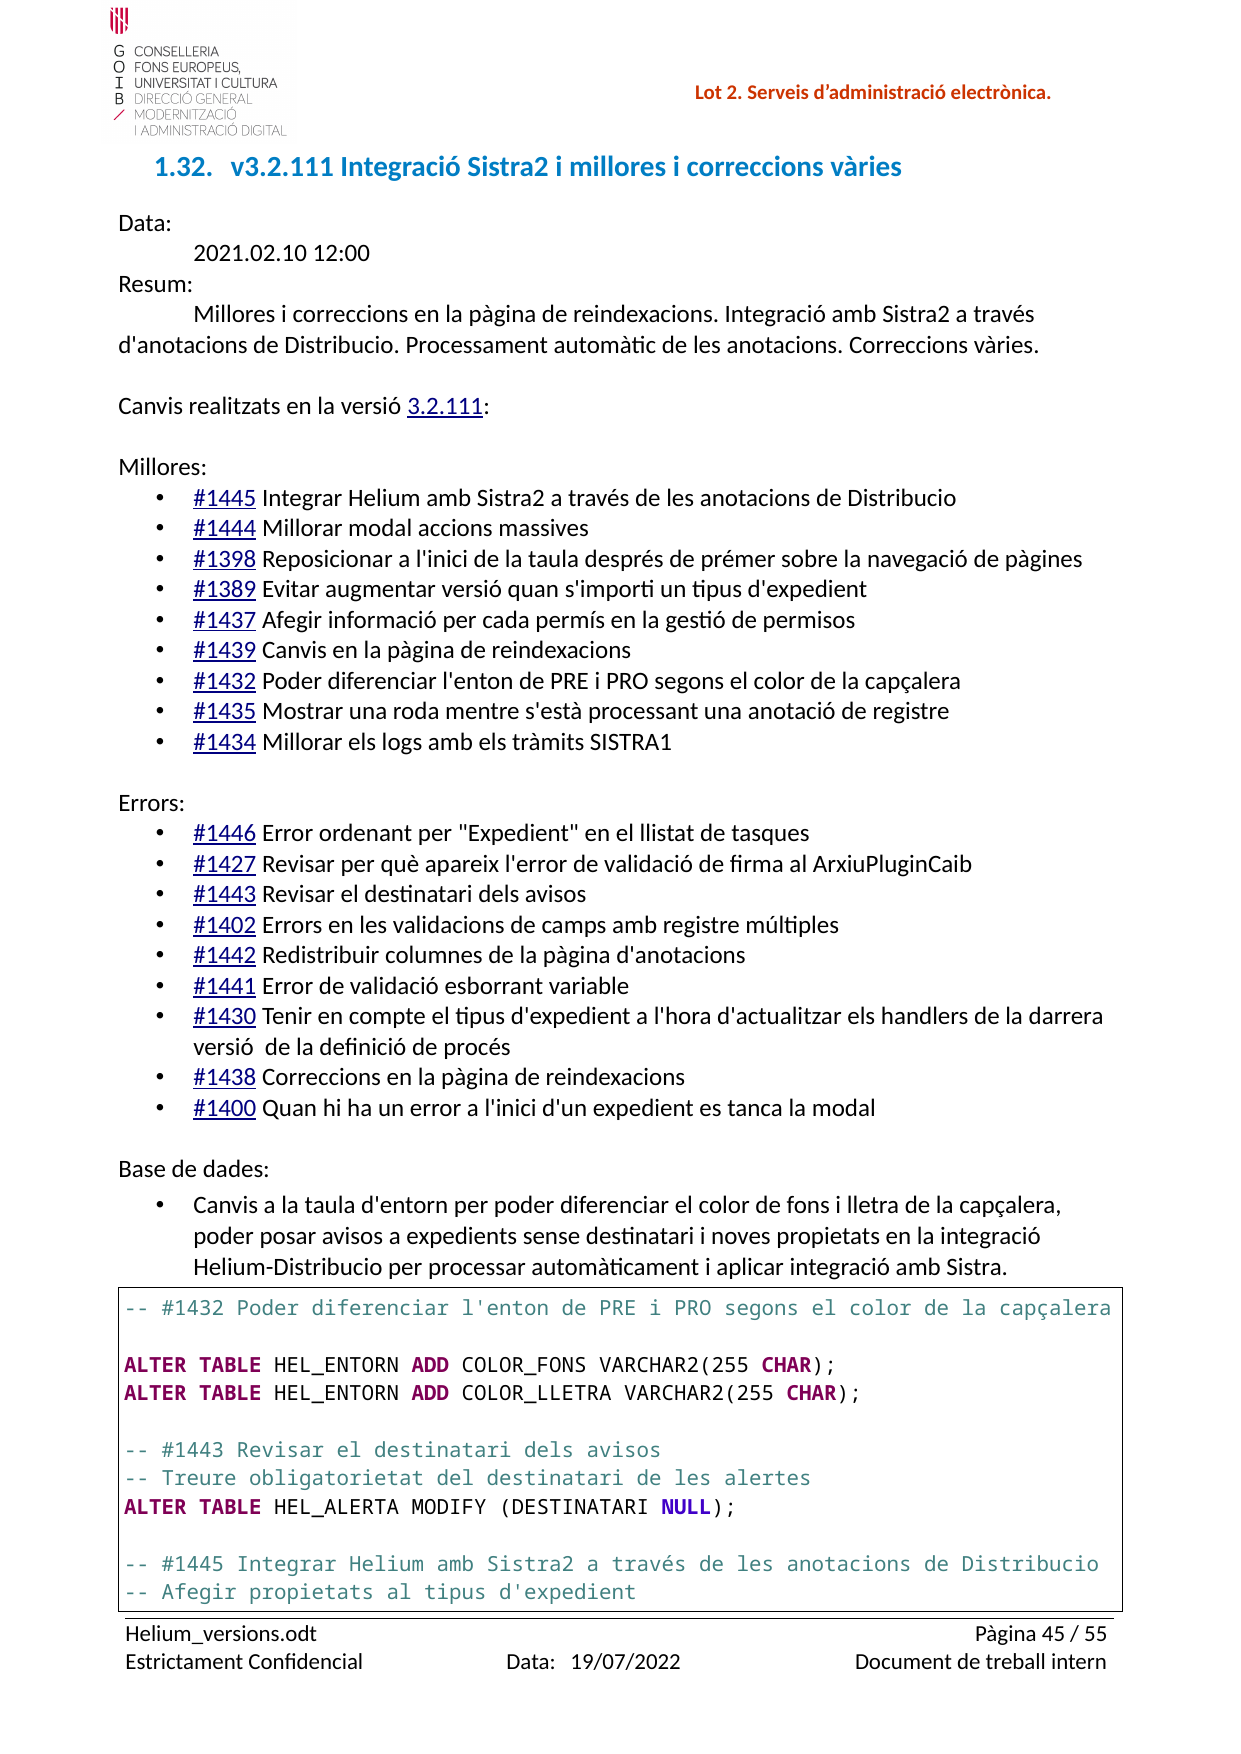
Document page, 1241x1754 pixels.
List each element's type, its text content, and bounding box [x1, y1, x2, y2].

list #1435 Mostrar una roda mentre s'està processant una anotació de registre [156, 695, 1122, 726]
text Base de dades: [118, 1153, 1122, 1184]
list Canvis a la taula d'entorn per poder diferenciar el color de fons i lletra de la capçalera, poder posar avisos a expedients sense destinatari i noves propietats en la integració Helium-Distribucio per processar automàticament i aplicar integració amb Sistra. [156, 1189, 1122, 1281]
picture [100, 0, 297, 144]
list #1430 Tenir en compte el tipus d'expedient a l'hora d'actualitzar els handlers de la darrera versió de la definició de procés [156, 1001, 1122, 1062]
list #1432 Poder diferenciar l'enton de PRE i PRO segons el color de la capçalera [156, 665, 1122, 695]
text Millores: [118, 451, 1122, 482]
list #1402 Errors en les validacions de camps amb registre múltiples [156, 909, 1122, 939]
text Canvis realitzats en la versió 3.2.111: [118, 390, 1122, 421]
text Resum: [118, 268, 1122, 298]
list #1445 Integrar Helium amb Sistra2 a través de les anotacions de Distribucio [156, 482, 1122, 512]
list #1442 Redistribuir columnes de la pàgina d'anotacions [156, 939, 1122, 970]
list #1398 Reposicionar a l'inici de la taula després de prémer sobre la navegació de pàgines [156, 543, 1122, 573]
text Millores i correccions en la pàgina de reindexacions. Integració amb Sistra2 a través d'anotacions de Distribucio. Processament automàtic de les anotacions. Correccions vàries. [118, 298, 1122, 359]
list #1446 Error ordenant per "Expedient" en el llistat de tasques [156, 817, 1122, 848]
table_header -- #1432 Poder diferenciar l'enton de PRE i PRO segons el color de la capçalera ALTER TABLE HEL_ENTORN ADD COLOR_FONS VARCHAR2(255 CHAR); ALTER TABLE HEL_ENTORN ADD COLOR_LLETRA VARCHAR2(255 CHAR); -- #1443 Revisar el destinatari dels avisos -- Treure obligatorietat del destinatari de les alertes ALTER TABLE HEL_ALERTA MODIFY (DESTINATARI NULL); -- #1445 Integrar Helium amb Sistra2 a través de les anotacions de Distribucio -- Afegir propietats al tipus d'expedient [119, 1288, 1122, 1611]
list #1438 Correccions en la pàgina de reindexacions [156, 1062, 1122, 1092]
list #1439 Canvis en la pàgina de reindexacions [156, 634, 1122, 665]
list #1400 Quan hi ha un error a l'inici d'un expedient es tanca la modal [156, 1092, 1122, 1123]
text Data: [118, 207, 1122, 237]
list #1389 Evitar augmentar versió quan s'importi un tipus d'expedient [156, 573, 1122, 604]
subtitle v3.2.111 Integració Sistra2 i millores i correccions vàries [153, 148, 1122, 183]
text 2021.02.10 12:00 [118, 237, 1122, 268]
list #1441 Error de validació esborrant variable [156, 970, 1122, 1001]
list #1434 Millorar els logs amb els tràmits SISTRA1 [156, 726, 1122, 756]
list #1427 Revisar per què apareix l'error de validació de firma al ArxiuPluginCaib [156, 848, 1122, 878]
text Errors: [118, 787, 1122, 817]
list #1437 Afegir informació per cada permís en la gestió de permisos [156, 604, 1122, 634]
list #1443 Revisar el destinatari dels avisos [156, 878, 1122, 909]
list #1444 Millorar modal accions massives [156, 512, 1122, 543]
